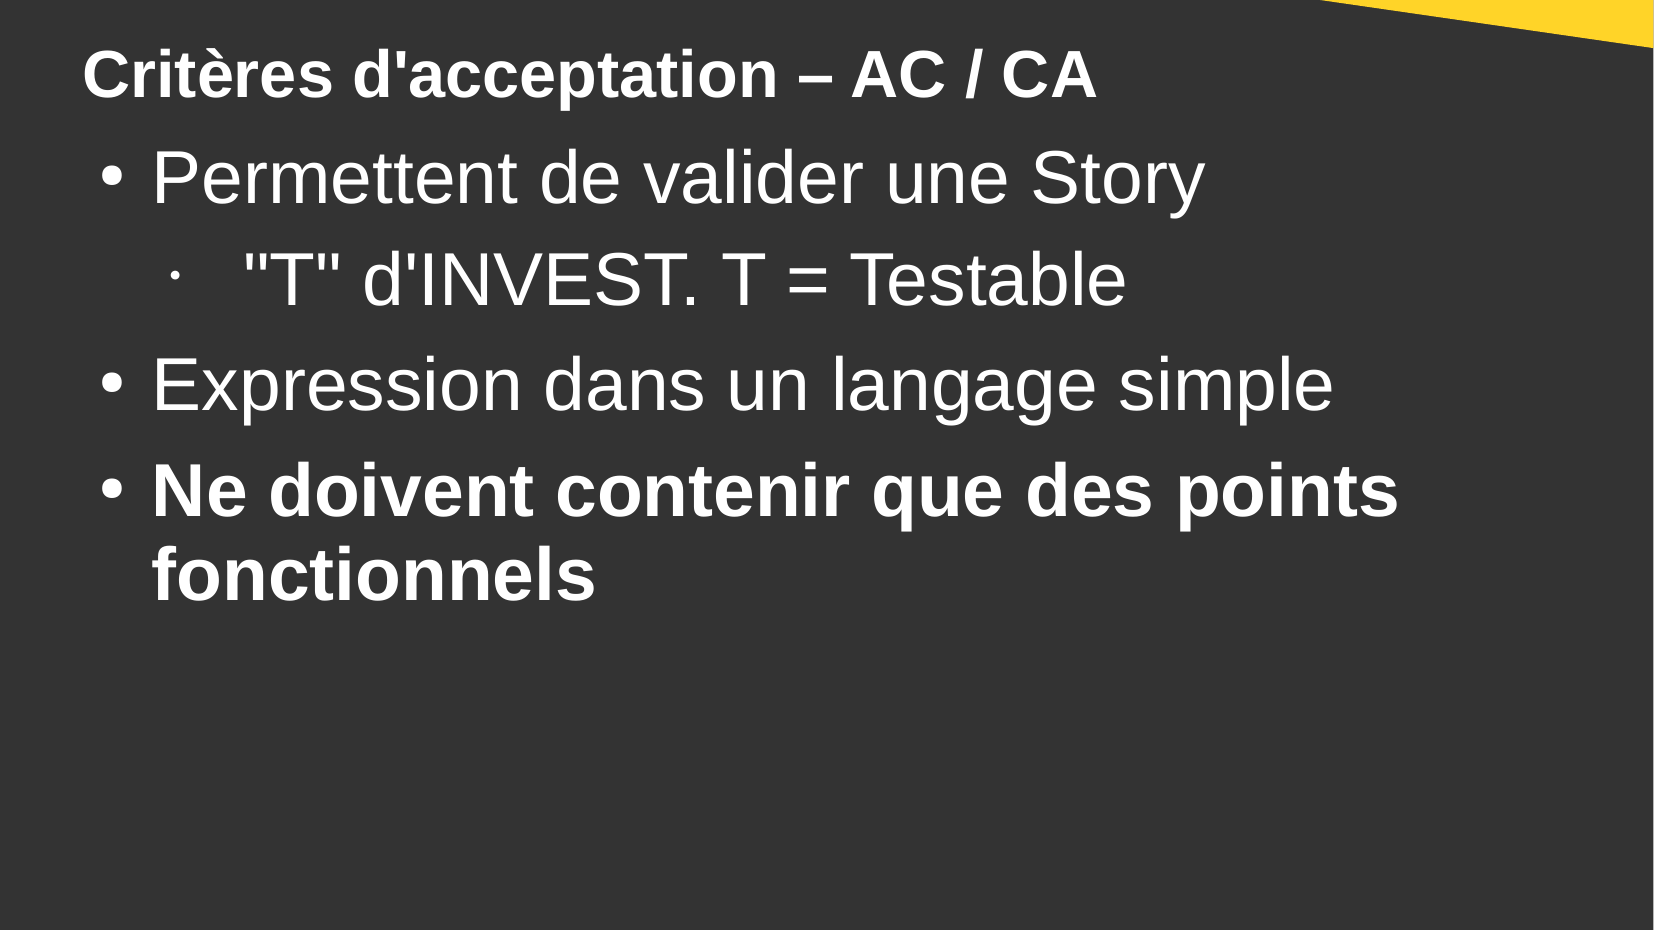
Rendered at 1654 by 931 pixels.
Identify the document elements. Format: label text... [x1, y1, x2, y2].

list Permettent de valider une Story "T" d'INVEST. T = Testable Expression dans un langage simple Ne doivent contenir que des points fonctionnels [80, 135, 1620, 777]
title Critères d'acceptation – AC / CA [82, 37, 1571, 122]
text_box [1320, 0, 1654, 49]
